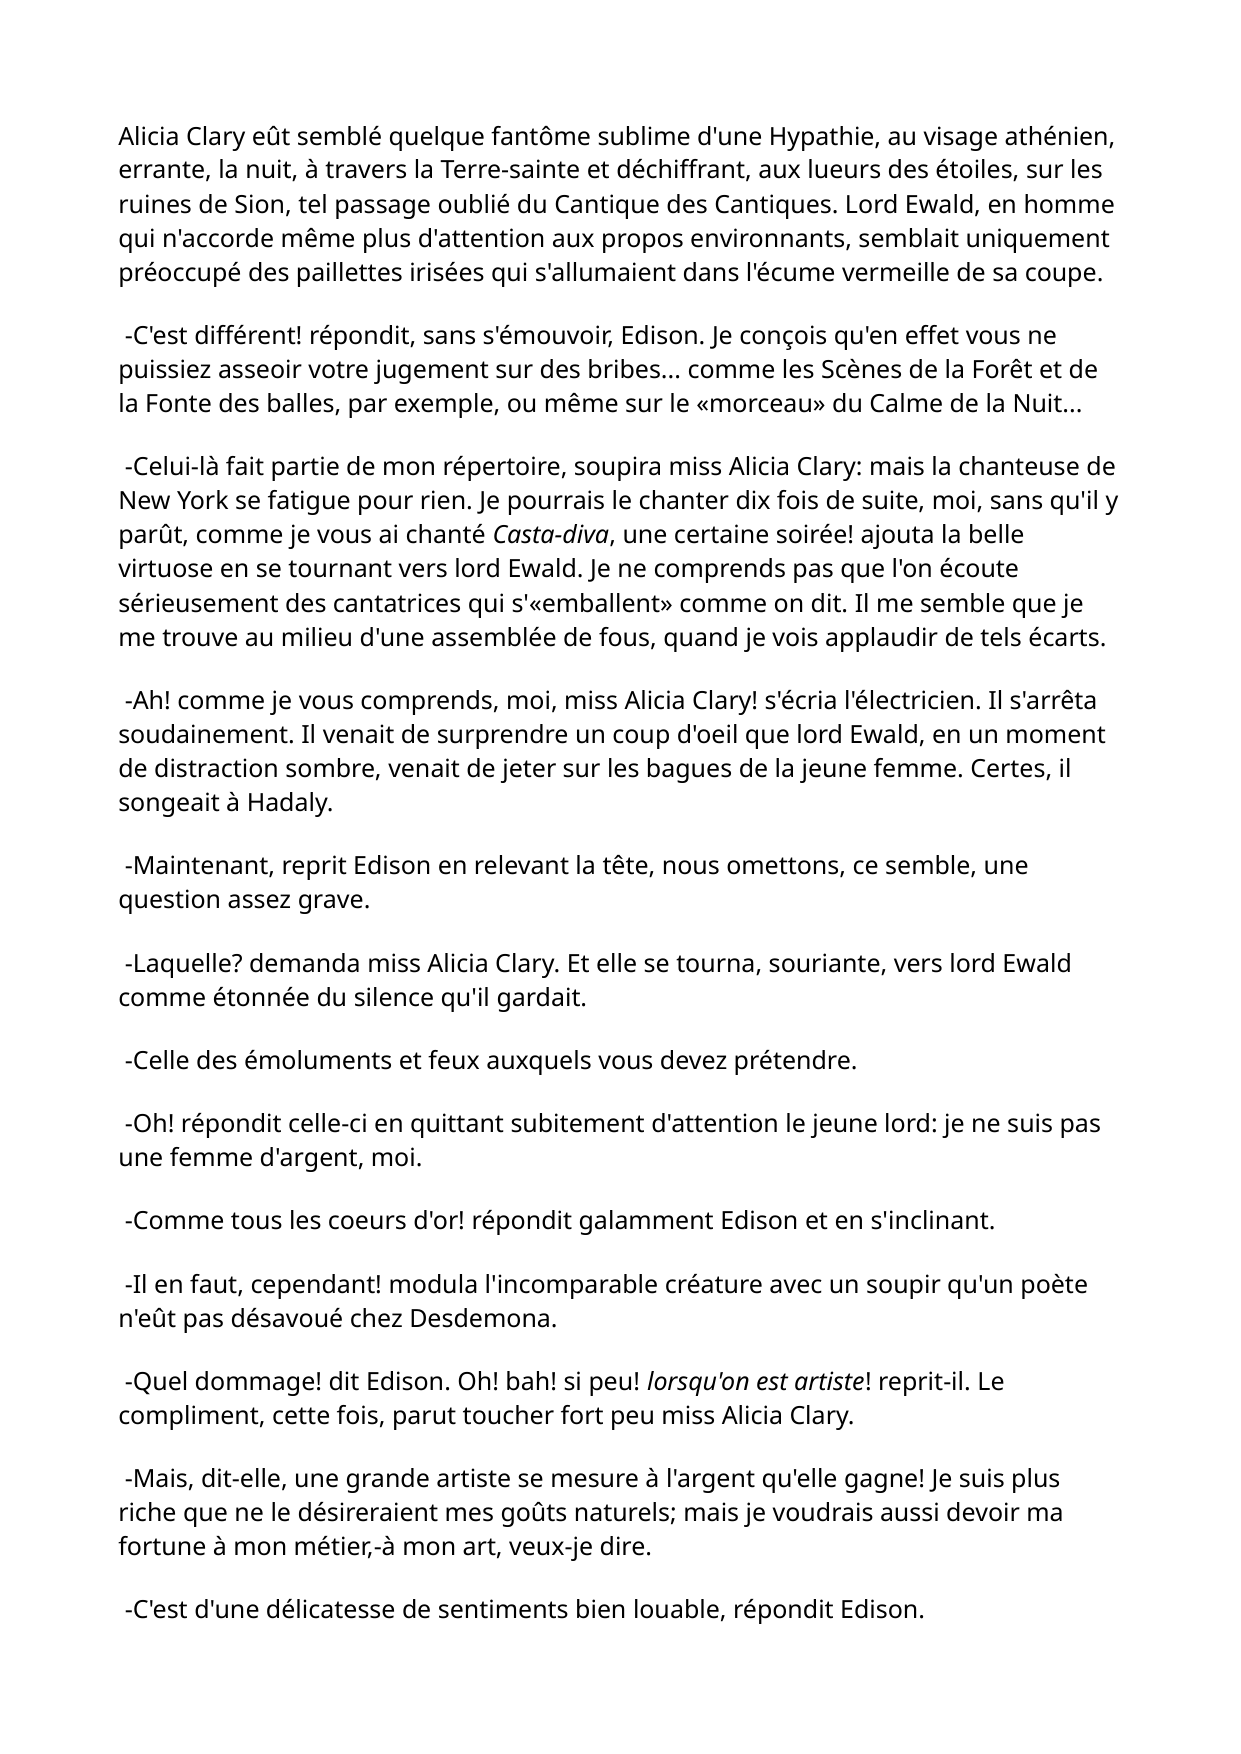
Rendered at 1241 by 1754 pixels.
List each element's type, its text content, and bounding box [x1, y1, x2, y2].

text -Ah! comme je vous comprends, moi, miss Alicia Clary! s'écria l'électricien. Il s'arrêta soudainement. Il venait de surprendre un coup d'oeil que lord Ewald, en un moment de distraction sombre, venait de jeter sur les bagues de la jeune femme. Certes, il songeait à Hadaly. [118, 682, 1122, 819]
text Alicia Clary eût semblé quelque fantôme sublime d'une Hypathie, au visage athénien, errante, la nuit, à travers la Terre-sainte et déchiffrant, aux lueurs des étoiles, sur les ruines de Sion, tel passage oublié du Cantique des Cantiques. Lord Ewald, en homme qui n'accorde même plus d'attention aux propos environnants, semblait uniquement préoccupé des paillettes irisées qui s'allumaient dans l'écume vermeille de sa coupe. [118, 118, 1122, 288]
text -Quel dommage! dit Edison. Oh! bah! si peu! lorsqu'on est artiste! reprit-il. Le compliment, cette fois, parut toucher fort peu miss Alicia Clary. [118, 1363, 1122, 1432]
text -Il en faut, cependant! modula l'incomparable créature avec un soupir qu'un poète n'eût pas désavoué chez Desdemona. [118, 1266, 1122, 1334]
text -Mais, dit-elle, une grande artiste se mesure à l'argent qu'elle gagne! Je suis plus riche que ne le désireraient mes goûts naturels; mais je voudrais aussi devoir ma fortune à mon métier,-à mon art, veux-je dire. [118, 1461, 1122, 1563]
text -C'est d'une délicatesse de sentiments bien louable, répondit Edison. [118, 1592, 1122, 1626]
text -Comme tous les coeurs d'or! répondit galamment Edison et en s'inclinant. [118, 1203, 1122, 1237]
text -Celle des émoluments et feux auxquels vous devez prétendre. [118, 1042, 1122, 1077]
text -Laquelle? demanda miss Alicia Clary. Et elle se tourna, souriante, vers lord Ewald comme étonnée du silence qu'il gardait. [118, 945, 1122, 1013]
text -Oh! répondit celle-ci en quittant subitement d'attention le jeune lord: je ne suis pas une femme d'argent, moi. [118, 1106, 1122, 1174]
text -Celui-là fait partie de mon répertoire, soupira miss Alicia Clary: mais la chanteuse de New York se fatigue pour rien. Je pourrais le chanter dix fois de suite, moi, sans qu'il y parût, comme je vous ai chanté Casta-diva, une certaine soirée! ajouta la belle virtuose en se tournant vers lord Ewald. Je ne comprends pas que l'on écoute sérieusement des cantatrices qui s'«emballent» comme on dit. Il me semble que je me trouve au milieu d'une assemblée de fous, quand je vois applaudir de tels écarts. [118, 449, 1122, 653]
text -Maintenant, reprit Edison en relevant la tête, nous omettons, ce semble, une question assez grave. [118, 848, 1122, 916]
text -C'est différent! répondit, sans s'émouvoir, Edison. Je conçois qu'en effet vous ne puissiez asseoir votre jugement sur des bribes... comme les Scènes de la Forêt et de la Fonte des balles, par exemple, ou même sur le «morceau» du Calme de la Nuit... [118, 318, 1122, 420]
